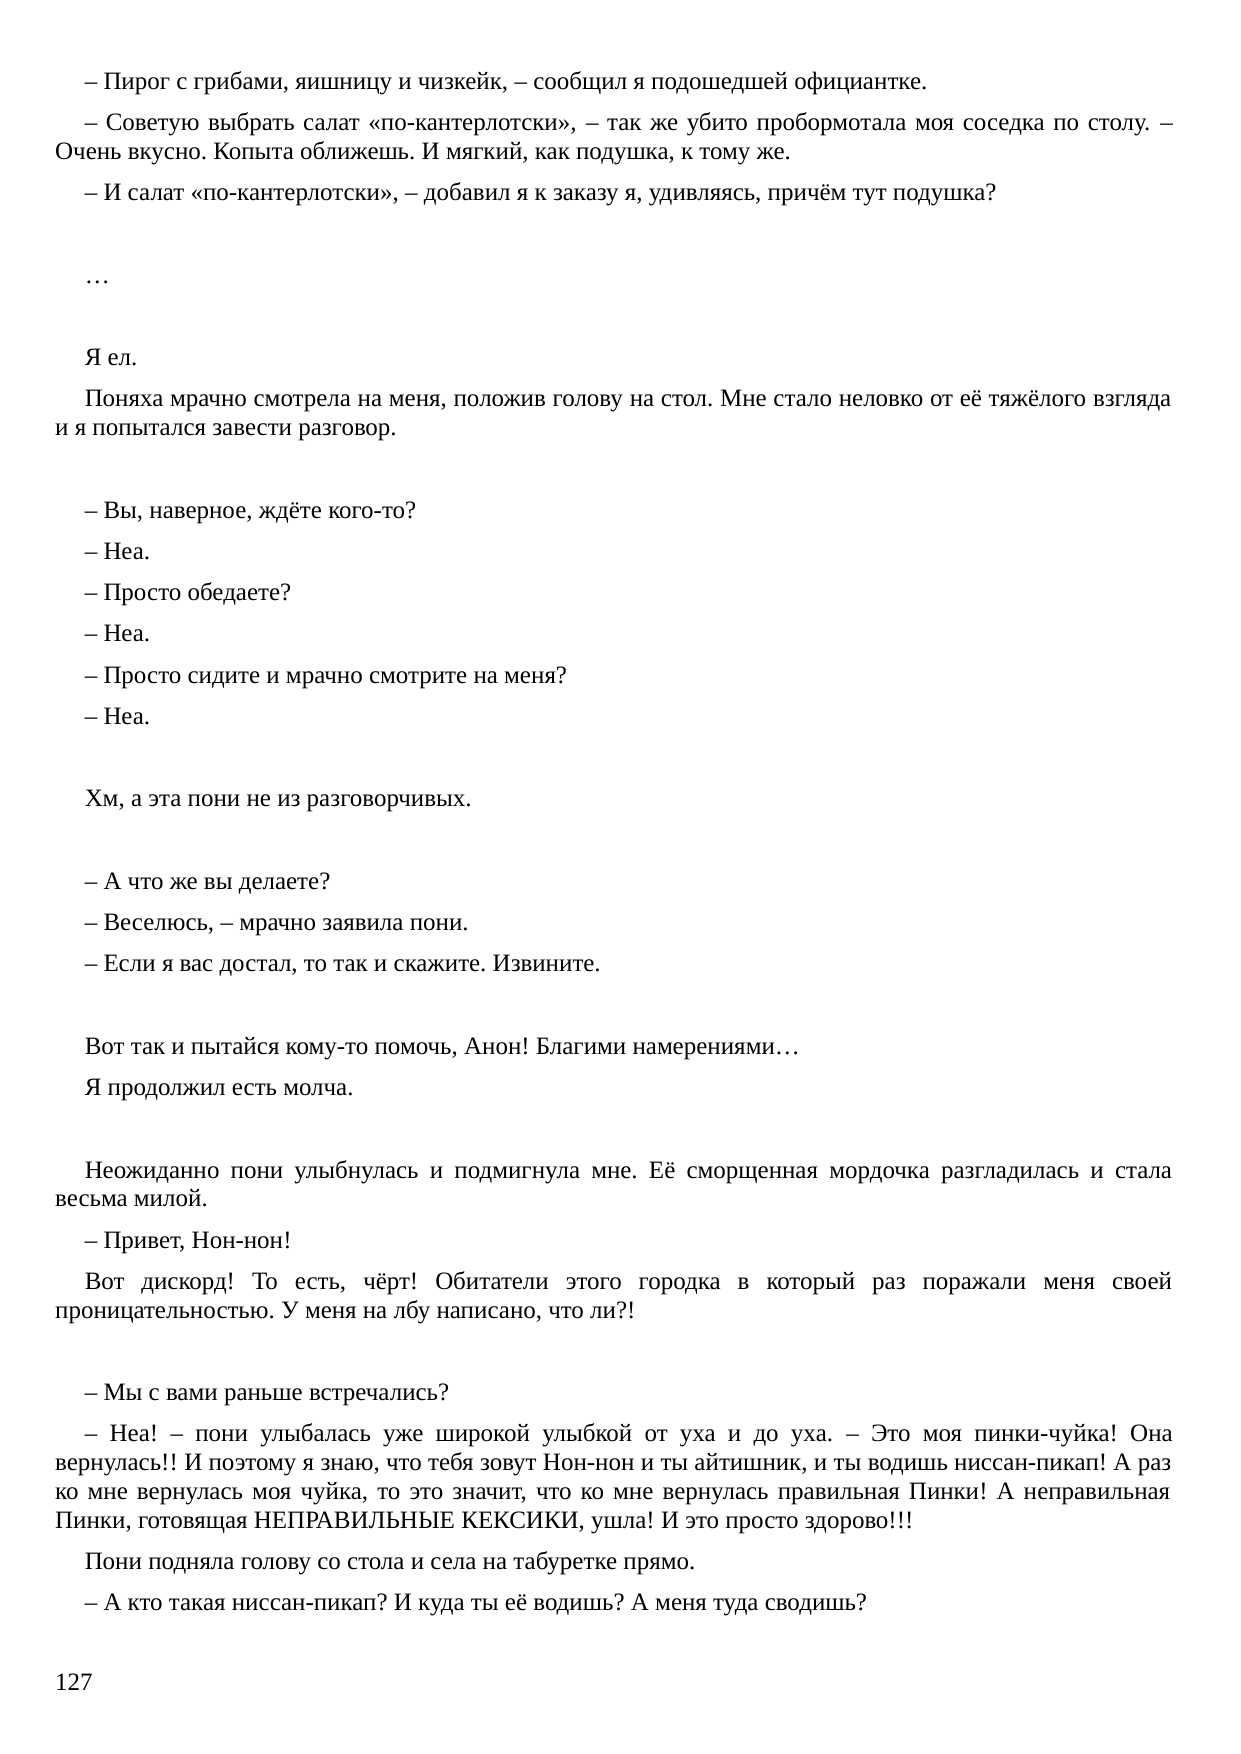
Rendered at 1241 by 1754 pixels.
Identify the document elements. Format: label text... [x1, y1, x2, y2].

text – Привет, Нон-нон! [55, 1225, 1173, 1253]
text Хм, а эта пони не из разговорчивых. [55, 783, 1173, 812]
text … [55, 260, 1173, 288]
text – Мы с вами раньше встречались? [55, 1377, 1173, 1406]
text – И салат «по-кантерлотски», – добавил я к заказу я, удивляясь, причём тут подушка? [55, 177, 1173, 206]
text – Неа. [55, 536, 1173, 565]
text – Вы, наверное, ждёте кого-то? [55, 495, 1173, 523]
text Вот так и пытайся кому-то помочь, Анон! Благими намерениями… [55, 1031, 1173, 1060]
text – А что же вы делаете? [55, 866, 1173, 895]
text – Неа. [55, 618, 1173, 647]
text Неожиданно пони улыбнулась и подмигнула мне. Её сморщенная мордочка разгладилась и стала весьма милой. [55, 1155, 1173, 1212]
text – Просто сидите и мрачно смотрите на меня? [55, 660, 1173, 688]
text Вот дискорд! То есть, чёрт! Обитатели этого городка в который раз поражали меня своей проницательностью. У меня на лбу написано, что ли?! [55, 1266, 1173, 1323]
text – А кто такая ниссан-пикап? И куда ты её водишь? А меня туда сводишь? [55, 1587, 1173, 1616]
text – Веселюсь, – мрачно заявила пони. [55, 907, 1173, 936]
text Я ел. [55, 342, 1173, 371]
text Я продолжил есть молча. [55, 1072, 1173, 1101]
text – Советую выбрать салат «по-кантерлотски», – так же убито пробормотала моя соседка по столу. – Очень вкусно. Копыта оближешь. И мягкий, как подушка, к тому же. [55, 107, 1173, 165]
text – Если я вас достал, то так и скажите. Извините. [55, 948, 1173, 977]
text – Пирог с грибами, яишницу и чизкейк, – сообщил я подошедшей официантке. [55, 66, 1173, 95]
text – Неа! – пони улыбалась уже широкой улыбкой от уха и до уха. – Это моя пинки-чуйка! Она вернулась!! И поэтому я знаю, что тебя зовут Нон-нон и ты айтишник, и ты водишь ниссан-пикап! А раз ко мне вернулась моя чуйка, то это значит, что ко мне вернулась правильная Пинки! А неправильная Пинки, готовящая НЕПРАВИЛЬНЫЕ КЕКСИКИ, ушла! И это просто здорово!!! [55, 1418, 1173, 1533]
text – Просто обедаете? [55, 577, 1173, 606]
text Поняха мрачно смотрела на меня, положив голову на стол. Мне стало неловко от её тяжёлого взгляда и я попытался завести разговор. [55, 383, 1173, 441]
text Пони подняла голову со стола и села на табуретке прямо. [55, 1546, 1173, 1575]
text – Неа. [55, 701, 1173, 730]
